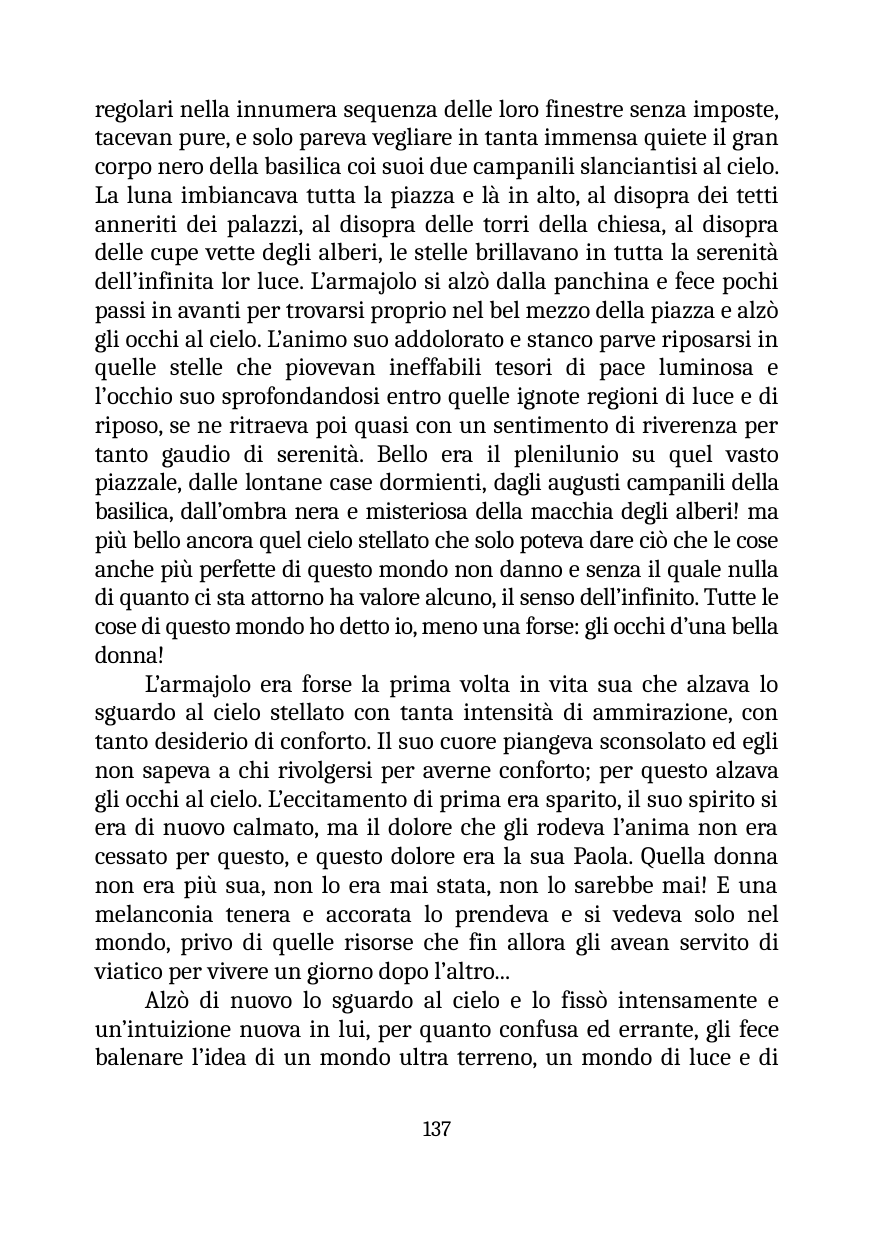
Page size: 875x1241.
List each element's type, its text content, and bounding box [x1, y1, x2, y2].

text Alzò di nuovo lo sguardo al cielo e lo fissò intensamente e un’intuizione nuova in lui, per quanto confusa ed errante, gli fece balenare l’idea di un mondo ultra terreno, un mondo di luce e di [94, 986, 779, 1072]
text regolari nella innumera sequenza delle loro finestre senza imposte, tacevan pure, e solo pareva vegliare in tanta immensa quiete il gran corpo nero della basilica coi suoi due campanili slanciantisi al cielo. La luna imbiancava tutta la piazza e là in alto, al disopra dei tetti anneriti dei palazzi, al disopra delle torri della chiesa, al disopra delle cupe vette degli alberi, le stelle brillavano in tutta la serenità dell’infinita lor luce. L’armajolo si alzò dalla panchina e fece pochi passi in avanti per trovarsi proprio nel bel mezzo della piazza e alzò gli occhi al cielo. L’animo suo addolorato e stanco parve riposarsi in quelle stelle che piovevan ineffabili tesori di pace luminosa e l’occhio suo sprofondandosi entro quelle ignote regioni di luce e di riposo, se ne ritraeva poi quasi con un sentimento di riverenza per tanto gaudio di serenità. Bello era il plenilunio su quel vasto piazzale, dalle lontane case dormienti, dagli augusti campanili della basilica, dall’ombra nera e misteriosa della macchia degli alberi! ma più bello ancora quel cielo stellato che solo poteva dare ciò che le cose anche più perfette di questo mondo non danno e senza il quale nulla di quanto ci sta attorno ha valore alcuno, il senso dell’infinito. Tutte le cose di questo mondo ho detto io, meno una forse: gli occhi d’una bella donna! [94, 94, 779, 669]
text L’armajolo era forse la prima volta in vita sua che alzava lo sguardo al cielo stellato con tanta intensità di ammirazione, con tanto desiderio di conforto. Il suo cuore piangeva sconsolato ed egli non sapeva a chi rivolgersi per averne conforto; per questo alzava gli occhi al cielo. L’eccitamento di prima era sparito, il suo spirito si era di nuovo calmato, ma il dolore che gli rodeva l’anima non era cessato per questo, e questo dolore era la sua Paola. Quella donna non era più sua, non lo era mai stata, non lo sarebbe mai! E una melanconia tenera e accorata lo prendeva e si vedeva solo nel mondo, privo di quelle risorse che fin allora gli avean servito di viatico per vivere un giorno dopo l’altro... [94, 669, 779, 986]
